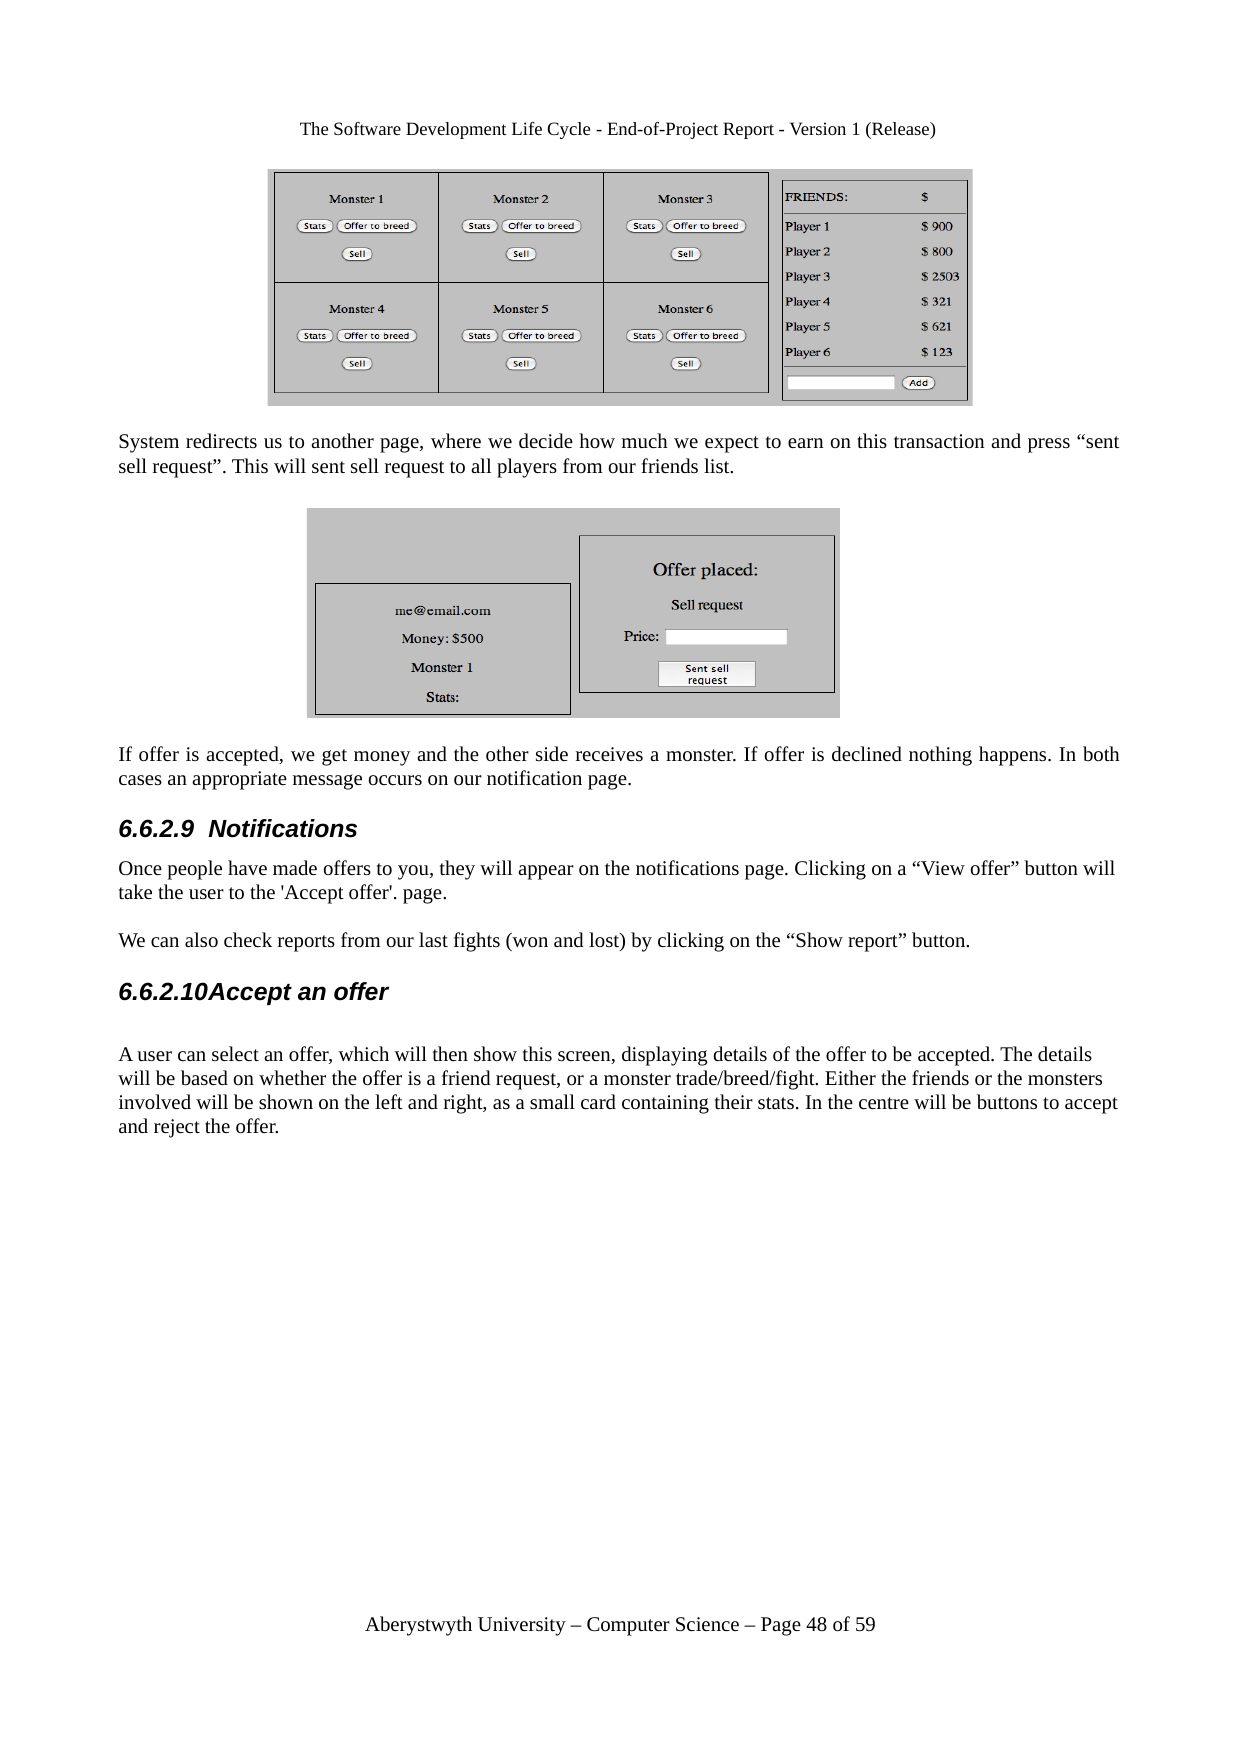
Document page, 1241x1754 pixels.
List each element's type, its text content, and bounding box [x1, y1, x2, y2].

text A user can select an offer, which will then show this screen, displaying details of the offer to be accepted. The details will be based on whether the offer is a friend request, or a monster trade/breed/fight. Either the friends or the monsters involved will be shown on the left and right, as a small card containing their stats. In the centre will be buttons to accept and reject the offer. [118, 1042, 1122, 1138]
text We can also check reports from our last fights (won and lost) by clicking on the “Show report” button. [118, 928, 1122, 952]
picture [267, 169, 973, 406]
text System redirects us to another page, where we decide how much we expect to earn on this transaction and press “sent sell request”. This will sent sell request to all players from our friends list. [118, 429, 1122, 478]
text If offer is accepted, we get money and the other side receives a monster. If offer is declined nothing happens. In both cases an appropriate message occurs on our notification page. [118, 741, 1122, 789]
picture [306, 508, 840, 718]
text Once people have made offers to you, they will appear on the notifications page. Clicking on a “View offer” button will take the user to the 'Accept offer'. page. [118, 856, 1122, 904]
subtitle Accept an offer [118, 977, 1122, 1005]
subtitle Notifications [118, 814, 1122, 843]
